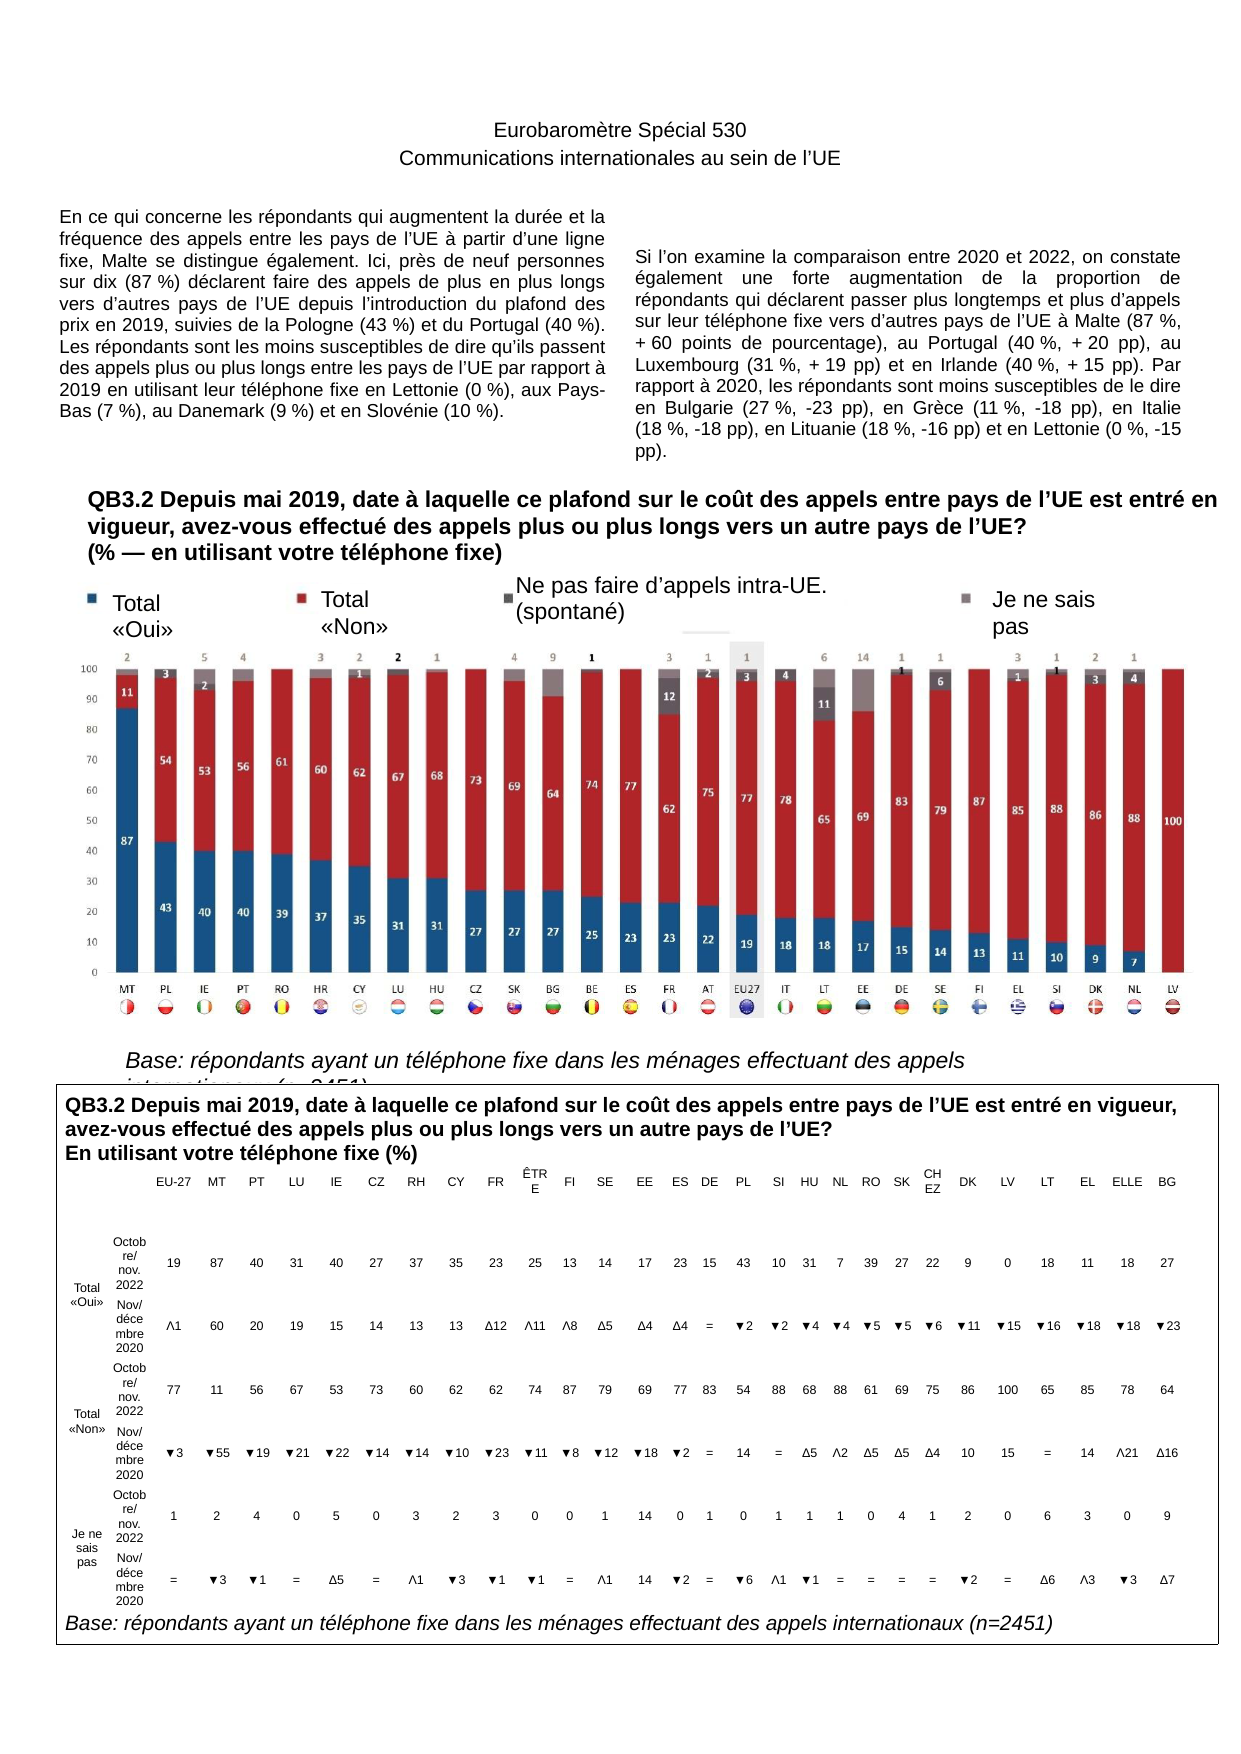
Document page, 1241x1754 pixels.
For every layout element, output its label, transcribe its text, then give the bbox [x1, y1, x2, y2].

table_cell 2 [948, 1485, 988, 1548]
table_cell Λ21 [1107, 1421, 1147, 1484]
table_cell [763, 1199, 794, 1231]
table_cell ▼18 [1068, 1295, 1107, 1358]
table_header FR [476, 1164, 516, 1199]
table_cell 19 [150, 1231, 197, 1294]
table_cell [316, 1199, 356, 1231]
table_cell [1107, 1199, 1147, 1231]
table_cell [516, 1199, 554, 1231]
table_cell ▼6 [917, 1295, 948, 1358]
table_header EE [625, 1164, 665, 1199]
table_cell 13 [554, 1231, 585, 1294]
table_cell 0 [723, 1485, 763, 1548]
table_cell 3 [1068, 1485, 1107, 1548]
table_cell 23 [476, 1231, 516, 1294]
table_cell Nov/décembre 2020 [109, 1421, 150, 1484]
table_cell ▼16 [1028, 1295, 1067, 1358]
table_cell 100 [988, 1358, 1027, 1421]
table_cell 27 [356, 1231, 396, 1294]
text Base: répondants ayant un téléphone fixe dans les ménages effectuant des appels internationaux (n=2451) [65, 1611, 1209, 1635]
table_cell 4 [886, 1485, 917, 1548]
table_cell 53 [316, 1358, 356, 1421]
table_cell ▼6 [723, 1548, 763, 1611]
table_cell 56 [237, 1358, 276, 1421]
table_cell 15 [316, 1295, 356, 1358]
table_cell Δ5 [886, 1421, 917, 1484]
table_cell ▼19 [237, 1421, 276, 1484]
table_cell 18 [1107, 1231, 1147, 1294]
table_cell ▼18 [625, 1421, 665, 1484]
table_header LV [988, 1164, 1027, 1199]
picture [72, 575, 1195, 1018]
table_cell 85 [1068, 1358, 1107, 1421]
table_cell Total «Oui» [65, 1231, 108, 1358]
table_cell ▼2 [723, 1295, 763, 1358]
table_cell 15 [988, 1421, 1027, 1484]
table_cell [197, 1199, 237, 1231]
table_cell [625, 1199, 665, 1231]
table_header SK [886, 1164, 917, 1199]
table_cell [856, 1199, 886, 1231]
table_header CZ [356, 1164, 396, 1199]
table_cell [396, 1199, 436, 1231]
table_cell 0 [356, 1485, 396, 1548]
table_cell 73 [356, 1358, 396, 1421]
table_header PT [237, 1164, 276, 1199]
table_cell 3 [476, 1485, 516, 1548]
table_cell Λ3 [1068, 1548, 1107, 1611]
table_cell 87 [554, 1358, 585, 1421]
table_cell = [763, 1421, 794, 1484]
table_cell [1147, 1199, 1187, 1231]
table_cell [723, 1199, 763, 1231]
table_cell 86 [948, 1358, 988, 1421]
table_header LT [1028, 1164, 1067, 1199]
table_cell = [825, 1548, 856, 1611]
table_header [109, 1164, 150, 1199]
table_cell ▼2 [665, 1548, 696, 1611]
table_cell Total «Non» [65, 1358, 108, 1484]
table_cell 61 [856, 1358, 886, 1421]
table_header CY [436, 1164, 476, 1199]
table_cell 11 [1068, 1231, 1107, 1294]
table_cell Δ5 [316, 1548, 356, 1611]
table_cell ▼11 [948, 1295, 988, 1358]
table_cell Δ5 [585, 1295, 625, 1358]
table_cell ▼4 [794, 1295, 825, 1358]
table_cell 6 [1028, 1485, 1067, 1548]
table_header FI [554, 1164, 585, 1199]
text En ce qui concerne les répondants qui augmentent la durée et la fréquence des appels entre les pays de l’UE à partir d’une ligne fixe, Malte se distingue également. Ici, près de neuf personnes sur dix (87 %) déclarent faire des appels de plus en plus longs vers d’autres pays de l’UE depuis l’introduction du plafond des prix en 2019, suivies de la Pologne (43 %) et du Portugal (40 %). Les répondants sont les moins susceptibles de dire qu’ils passent des appels plus ou plus longs entre les pays de l’UE par rapport à 2019 en utilisant leur téléphone fixe en Lettonie (0 %), aux Pays-Bas (7 %), au Danemark (9 %) et en Slovénie (10 %). [59, 206, 605, 422]
table_cell Δ16 [1147, 1421, 1187, 1484]
table_cell ▼1 [476, 1548, 516, 1611]
table_cell = [856, 1548, 886, 1611]
table_cell 0 [856, 1485, 886, 1548]
table_cell Δ7 [1147, 1548, 1187, 1611]
table_cell [476, 1199, 516, 1231]
table_cell [276, 1199, 316, 1231]
table_header NL [825, 1164, 856, 1199]
table_cell 0 [276, 1485, 316, 1548]
table_cell Δ6 [1028, 1548, 1067, 1611]
table_cell 83 [696, 1358, 723, 1421]
table_cell 2 [436, 1485, 476, 1548]
table_cell 78 [1107, 1358, 1147, 1421]
table_cell 79 [585, 1358, 625, 1421]
table_cell ▼3 [436, 1548, 476, 1611]
table_header LU [276, 1164, 316, 1199]
table_cell Λ1 [585, 1548, 625, 1611]
table_cell [988, 1199, 1027, 1231]
table_cell ▼10 [436, 1421, 476, 1484]
table_header CHEZ [917, 1164, 948, 1199]
table_cell 14 [1068, 1421, 1107, 1484]
table_cell 39 [856, 1231, 886, 1294]
table_header RO [856, 1164, 886, 1199]
table_cell 10 [763, 1231, 794, 1294]
table_cell ▼3 [1107, 1548, 1147, 1611]
table_cell 3 [396, 1485, 436, 1548]
table_header ES [665, 1164, 696, 1199]
table_cell 27 [1147, 1231, 1187, 1294]
table_cell ▼3 [150, 1421, 197, 1484]
table_header EU-27 [150, 1164, 197, 1199]
table_cell ▼14 [356, 1421, 396, 1484]
table_cell = [988, 1548, 1027, 1611]
table_cell Λ8 [554, 1295, 585, 1358]
table_cell 67 [276, 1358, 316, 1421]
table_cell 1 [150, 1485, 197, 1548]
table_cell Λ1 [150, 1295, 197, 1358]
table_header ÊTRE [516, 1164, 554, 1199]
table_cell [794, 1199, 825, 1231]
table_cell ▼18 [1107, 1295, 1147, 1358]
table_cell 31 [794, 1231, 825, 1294]
table_cell 25 [516, 1231, 554, 1294]
table_header DK [948, 1164, 988, 1199]
table_cell Δ4 [665, 1295, 696, 1358]
table_cell 88 [825, 1358, 856, 1421]
table_cell ▼21 [276, 1421, 316, 1484]
table_cell Nov/décembre 2020 [109, 1295, 150, 1358]
table_header EL [1068, 1164, 1107, 1199]
table_cell 1 [794, 1485, 825, 1548]
table_cell = [276, 1548, 316, 1611]
table_cell [356, 1199, 396, 1231]
table_cell 77 [150, 1358, 197, 1421]
table_cell = [917, 1548, 948, 1611]
table_cell 69 [886, 1358, 917, 1421]
table_cell 62 [436, 1358, 476, 1421]
table_header [65, 1164, 108, 1199]
table_cell Λ1 [763, 1548, 794, 1611]
table_cell 27 [886, 1231, 917, 1294]
table_cell = [886, 1548, 917, 1611]
table_cell = [356, 1548, 396, 1611]
table_cell 23 [665, 1231, 696, 1294]
table_cell = [554, 1548, 585, 1611]
table_cell 54 [723, 1358, 763, 1421]
table_cell ▼23 [476, 1421, 516, 1484]
table_cell [1068, 1199, 1107, 1231]
table_cell 18 [1028, 1231, 1067, 1294]
table_cell ▼14 [396, 1421, 436, 1484]
table_cell 11 [197, 1358, 237, 1421]
table_cell 15 [696, 1231, 723, 1294]
table_cell 64 [1147, 1358, 1187, 1421]
table_cell ▼12 [585, 1421, 625, 1484]
table_cell 22 [917, 1231, 948, 1294]
table_cell 1 [825, 1485, 856, 1548]
table_cell 14 [625, 1485, 665, 1548]
table_cell 87 [197, 1231, 237, 1294]
table_cell Je ne sais pas [65, 1485, 108, 1611]
table_cell ▼4 [825, 1295, 856, 1358]
table_cell Λ1 [396, 1548, 436, 1611]
table_cell = [1028, 1421, 1067, 1484]
table_cell Octobre/nov. 2022 [109, 1358, 150, 1421]
table_header PL [723, 1164, 763, 1199]
table_cell 77 [665, 1358, 696, 1421]
table_cell 0 [1107, 1485, 1147, 1548]
table_cell [696, 1199, 723, 1231]
table_cell [436, 1199, 476, 1231]
table_header BG [1147, 1164, 1187, 1199]
table_cell 37 [396, 1231, 436, 1294]
table_cell = [696, 1548, 723, 1611]
table_cell Λ2 [825, 1421, 856, 1484]
table_cell 40 [237, 1231, 276, 1294]
table_cell ▼22 [316, 1421, 356, 1484]
table_cell 14 [723, 1421, 763, 1484]
table_cell [948, 1199, 988, 1231]
table_cell ▼2 [948, 1548, 988, 1611]
table_cell = [150, 1548, 197, 1611]
table_cell Δ5 [794, 1421, 825, 1484]
table_cell Δ5 [856, 1421, 886, 1484]
table_cell 31 [276, 1231, 316, 1294]
table_cell [554, 1199, 585, 1231]
table_cell ▼15 [988, 1295, 1027, 1358]
table_cell ▼8 [554, 1421, 585, 1484]
table_cell 35 [436, 1231, 476, 1294]
table_cell [1028, 1199, 1067, 1231]
table_cell 68 [794, 1358, 825, 1421]
table_cell 17 [625, 1231, 665, 1294]
table_header IE [316, 1164, 356, 1199]
table_cell 14 [625, 1548, 665, 1611]
table_cell 0 [516, 1485, 554, 1548]
table_cell = [696, 1421, 723, 1484]
table_header HU [794, 1164, 825, 1199]
table_cell 2 [197, 1485, 237, 1548]
table_header RH [396, 1164, 436, 1199]
table_cell ▼5 [856, 1295, 886, 1358]
table_cell 0 [554, 1485, 585, 1548]
table_cell 0 [988, 1231, 1027, 1294]
table_cell ▼5 [886, 1295, 917, 1358]
table_cell [917, 1199, 948, 1231]
table_cell Octobre/nov. 2022 [109, 1485, 150, 1548]
table_cell Octobre/nov. 2022 [109, 1231, 150, 1294]
table_cell [886, 1199, 917, 1231]
table_cell 13 [396, 1295, 436, 1358]
table_cell 14 [585, 1231, 625, 1294]
table_header DE [696, 1164, 723, 1199]
table_cell 1 [696, 1485, 723, 1548]
table_header SI [763, 1164, 794, 1199]
table_cell [585, 1199, 625, 1231]
table_cell Δ4 [917, 1421, 948, 1484]
table_header ELLE [1107, 1164, 1147, 1199]
table_cell 65 [1028, 1358, 1067, 1421]
table_cell 1 [917, 1485, 948, 1548]
table_cell [65, 1199, 108, 1231]
table_header MT [197, 1164, 237, 1199]
table_cell 13 [436, 1295, 476, 1358]
table_cell ▼1 [794, 1548, 825, 1611]
table_cell 88 [763, 1358, 794, 1421]
table_cell Δ12 [476, 1295, 516, 1358]
table_cell [825, 1199, 856, 1231]
table_cell ▼2 [665, 1421, 696, 1484]
table_cell Δ4 [625, 1295, 665, 1358]
table_cell 60 [396, 1358, 436, 1421]
table_cell Λ11 [516, 1295, 554, 1358]
table_cell 9 [948, 1231, 988, 1294]
table_cell 40 [316, 1231, 356, 1294]
table_cell = [696, 1295, 723, 1358]
table_cell [237, 1199, 276, 1231]
table_cell ▼1 [516, 1548, 554, 1611]
text En utilisant votre téléphone fixe (%) [65, 1140, 1209, 1164]
table_cell [109, 1199, 150, 1231]
table_cell ▼1 [237, 1548, 276, 1611]
table_cell 1 [763, 1485, 794, 1548]
table_cell 10 [948, 1421, 988, 1484]
table_cell 0 [988, 1485, 1027, 1548]
table_cell 5 [316, 1485, 356, 1548]
table_cell ▼11 [516, 1421, 554, 1484]
table_header SE [585, 1164, 625, 1199]
table_cell Nov/décembre 2020 [109, 1548, 150, 1611]
table_cell ▼55 [197, 1421, 237, 1484]
table_cell 62 [476, 1358, 516, 1421]
table_cell 4 [237, 1485, 276, 1548]
table_cell 75 [917, 1358, 948, 1421]
table_cell 20 [237, 1295, 276, 1358]
table_cell 69 [625, 1358, 665, 1421]
table_cell 19 [276, 1295, 316, 1358]
text Si l’on examine la comparaison entre 2020 et 2022, on constate également une forte augmentation de la proportion de répondants qui déclarent passer plus longtemps et plus d’appels sur leur téléphone fixe vers d’autres pays de l’UE à Malte (87 %, + 60 points de pourcentage), au Portugal (40 %, + 20 pp), au Luxembourg (31 %, + 19 pp) et en Irlande (40 %, + 15 pp). Par rapport à 2020, les répondants sont moins susceptibles de le dire en Bulgarie (27 %, -23 pp), en Grèce (11 %, -18 pp), en Italie (18 %, -18 pp), en Lituanie (18 %, -16 pp) et en Lettonie (0 %, -15 pp). [635, 246, 1181, 461]
table_cell [150, 1199, 197, 1231]
table_cell 9 [1147, 1485, 1187, 1548]
table_cell [665, 1199, 696, 1231]
table_cell 43 [723, 1231, 763, 1294]
text QB3.2 Depuis mai 2019, date à laquelle ce plafond sur le coût des appels entre pays de l’UE est entré en vigueur, avez-vous effectué des appels plus ou plus longs vers un autre pays de l’UE? [65, 1092, 1209, 1140]
table_cell 1 [585, 1485, 625, 1548]
table_cell 0 [665, 1485, 696, 1548]
table_cell ▼2 [763, 1295, 794, 1358]
table_cell 14 [356, 1295, 396, 1358]
table_cell 7 [825, 1231, 856, 1294]
table_cell ▼3 [197, 1548, 237, 1611]
table_cell 60 [197, 1295, 237, 1358]
table_cell 74 [516, 1358, 554, 1421]
table_cell ▼23 [1147, 1295, 1187, 1358]
